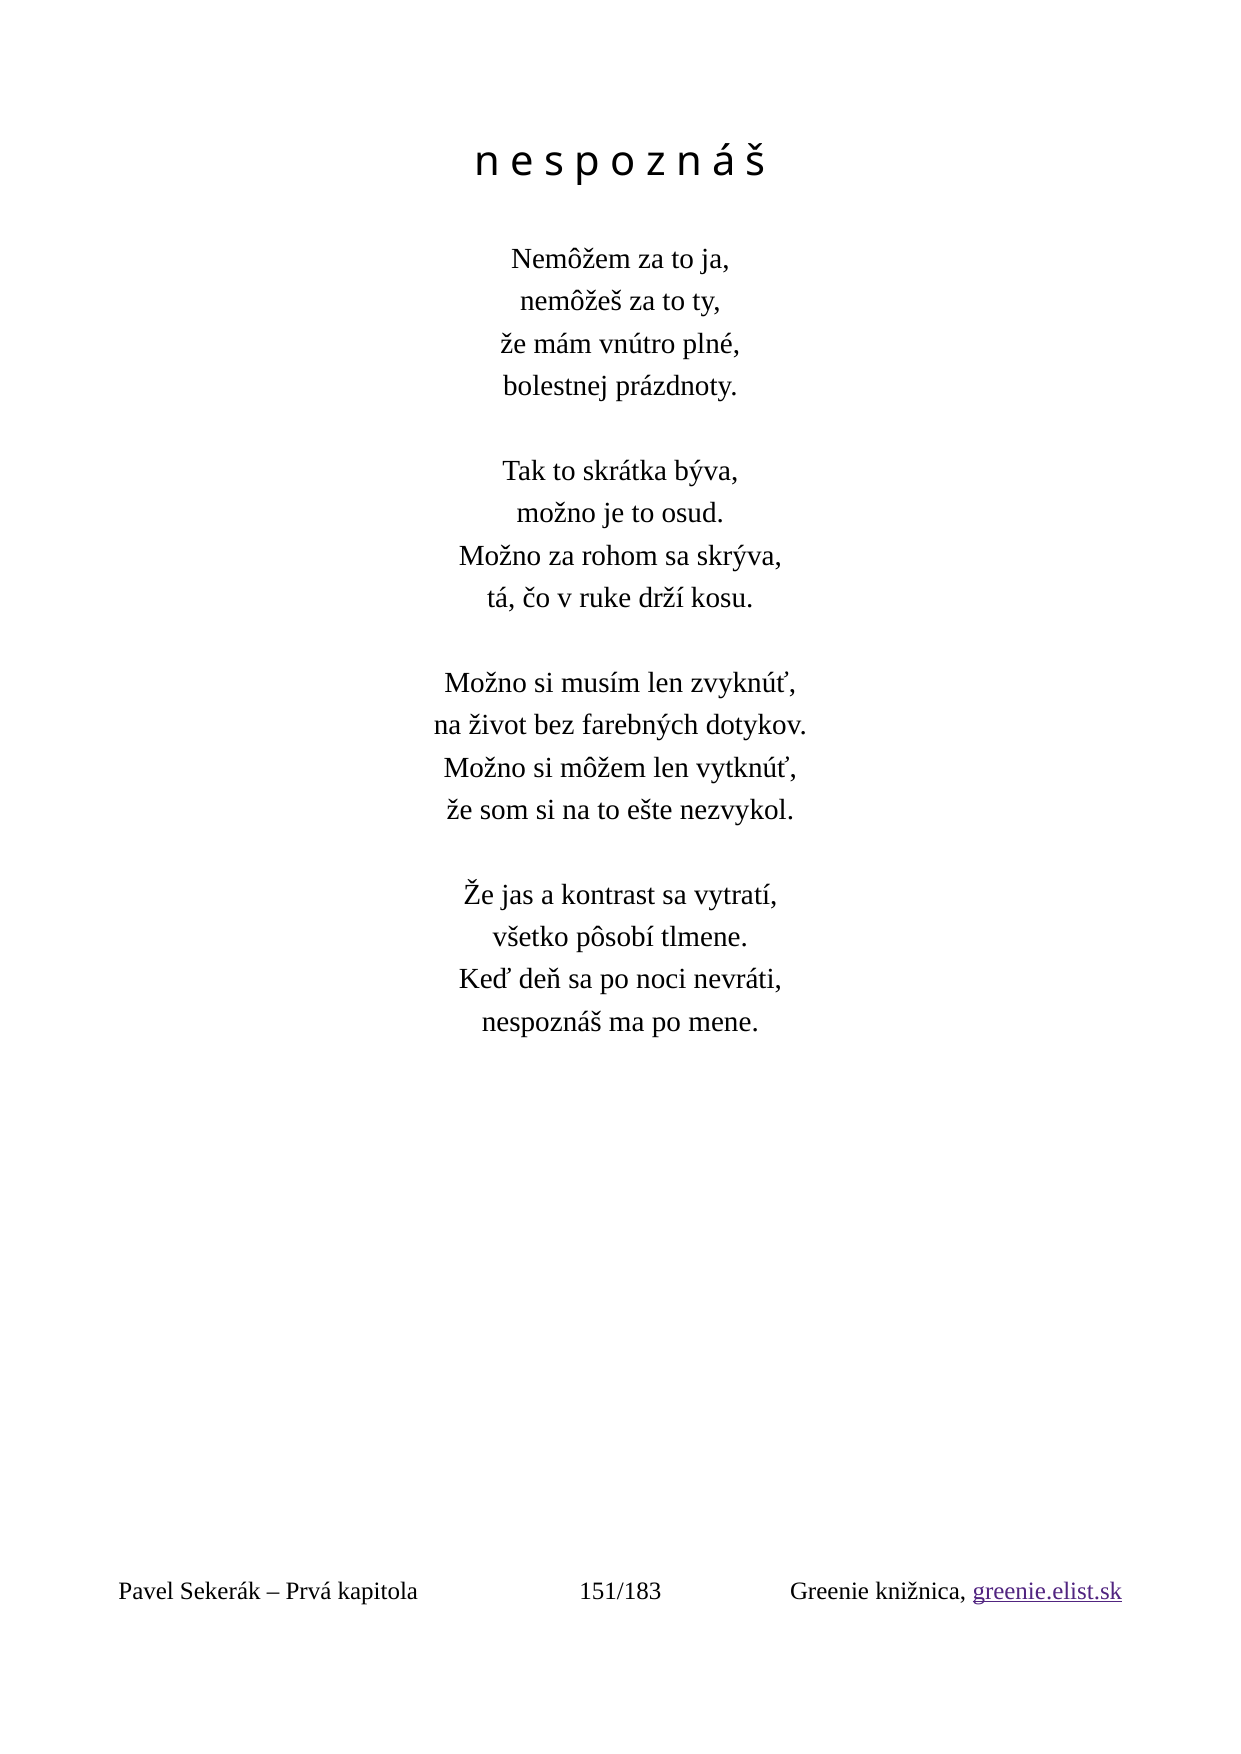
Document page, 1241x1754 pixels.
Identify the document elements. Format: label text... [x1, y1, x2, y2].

text bolestnej prázdnoty. [106, 368, 1134, 402]
text možno je to osud. [106, 495, 1134, 529]
text Možno si musím len zvyknúť, [106, 665, 1134, 698]
text že mám vnútro plné, [106, 326, 1134, 359]
text Že jas a kontrast sa vytratí, [106, 877, 1134, 910]
text nespoznáš ma po mene. [106, 1004, 1134, 1038]
text Keď deň sa po noci nevráti, [106, 962, 1134, 995]
text že som si na to ešte nezvykol. [106, 792, 1134, 826]
text nemôžeš za to ty, [106, 283, 1134, 317]
text Možno za rohom sa skrýva, [106, 538, 1134, 571]
text všetko pôsobí tlmene. [106, 919, 1134, 953]
text na život bez farebných dotykov. [106, 707, 1134, 741]
text Nemôžem za to ja, [106, 241, 1134, 274]
text Tak to skrátka býva, [106, 453, 1134, 486]
text tá, čo v ruke drží kosu. [106, 580, 1134, 614]
subtitle nespoznáš [106, 131, 1134, 188]
text Možno si môžem len vytknúť, [106, 750, 1134, 783]
